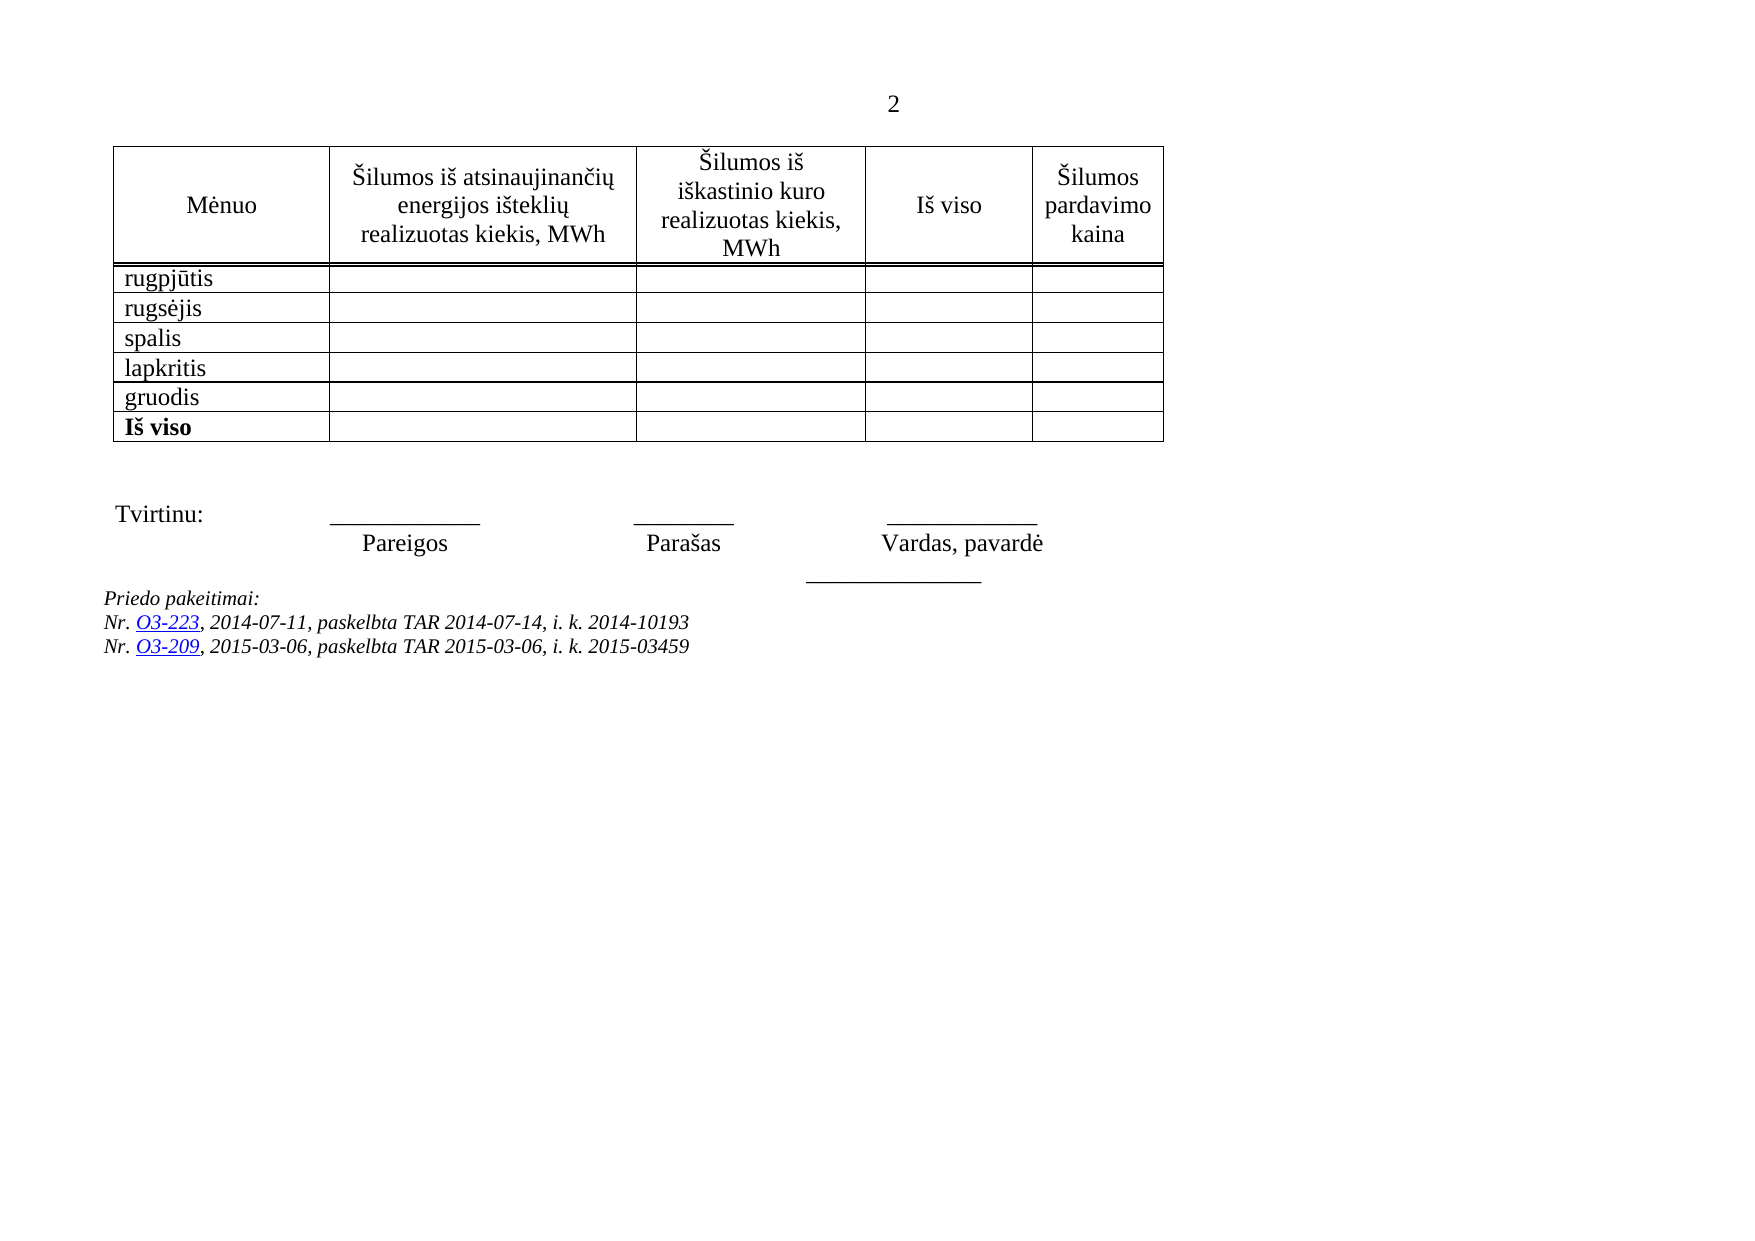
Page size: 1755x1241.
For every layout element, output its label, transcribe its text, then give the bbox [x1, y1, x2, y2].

table_cell [1033, 412, 1163, 441]
table_cell [637, 293, 865, 322]
text Nr. O3-223, 2014-07-11, paskelbta TAR 2014-07-14, i. k. 2014-10193 [103, 610, 1683, 634]
table_cell [1033, 323, 1163, 352]
table_cell [637, 383, 865, 411]
table_header Šilumos iš iškastinio kuro realizuotas kiekis, MWh [637, 147, 865, 262]
table_cell [330, 353, 636, 381]
table_header Mėnuo [114, 147, 329, 262]
table_cell [1033, 353, 1163, 381]
table_header ____________ Pareigos [260, 500, 550, 557]
table_cell Iš viso [114, 412, 329, 441]
table_cell [330, 383, 636, 411]
table_cell [1033, 293, 1163, 322]
table_cell [637, 412, 865, 441]
table_cell [330, 267, 636, 292]
table_header Tvirtinu: [104, 500, 259, 557]
table_cell [866, 353, 1032, 381]
table_cell rugpjūtis [114, 267, 329, 292]
table_cell gruodis [114, 383, 329, 411]
table_cell [866, 293, 1032, 322]
table_cell [1033, 267, 1163, 292]
table_header Iš viso [866, 147, 1032, 262]
table_cell [866, 383, 1032, 411]
table_header Šilumos pardavimo kaina [1033, 147, 1163, 262]
table_cell rugsėjis [114, 293, 329, 322]
table_cell [637, 353, 865, 381]
table_cell [866, 323, 1032, 352]
table_cell spalis [114, 323, 329, 352]
table_cell lapkritis [114, 353, 329, 381]
table_cell [866, 412, 1032, 441]
text Priedo pakeitimai: [103, 586, 1683, 610]
table_cell [637, 267, 865, 292]
text ______________ [103, 557, 1683, 586]
table_cell [1033, 383, 1163, 411]
table_cell [330, 323, 636, 352]
table_cell [330, 412, 636, 441]
table_cell [866, 267, 1032, 292]
text Nr. O3-209, 2015-03-06, paskelbta TAR 2015-03-06, i. k. 2015-03459 [103, 634, 1683, 658]
table_header ________ Parašas [550, 500, 817, 557]
table_cell [637, 323, 865, 352]
table_header Šilumos iš atsinaujinančių energijos išteklių realizuotas kiekis, MWh [330, 147, 636, 262]
table_cell [330, 293, 636, 322]
table_header ____________ Vardas, pavardė [817, 500, 1107, 557]
